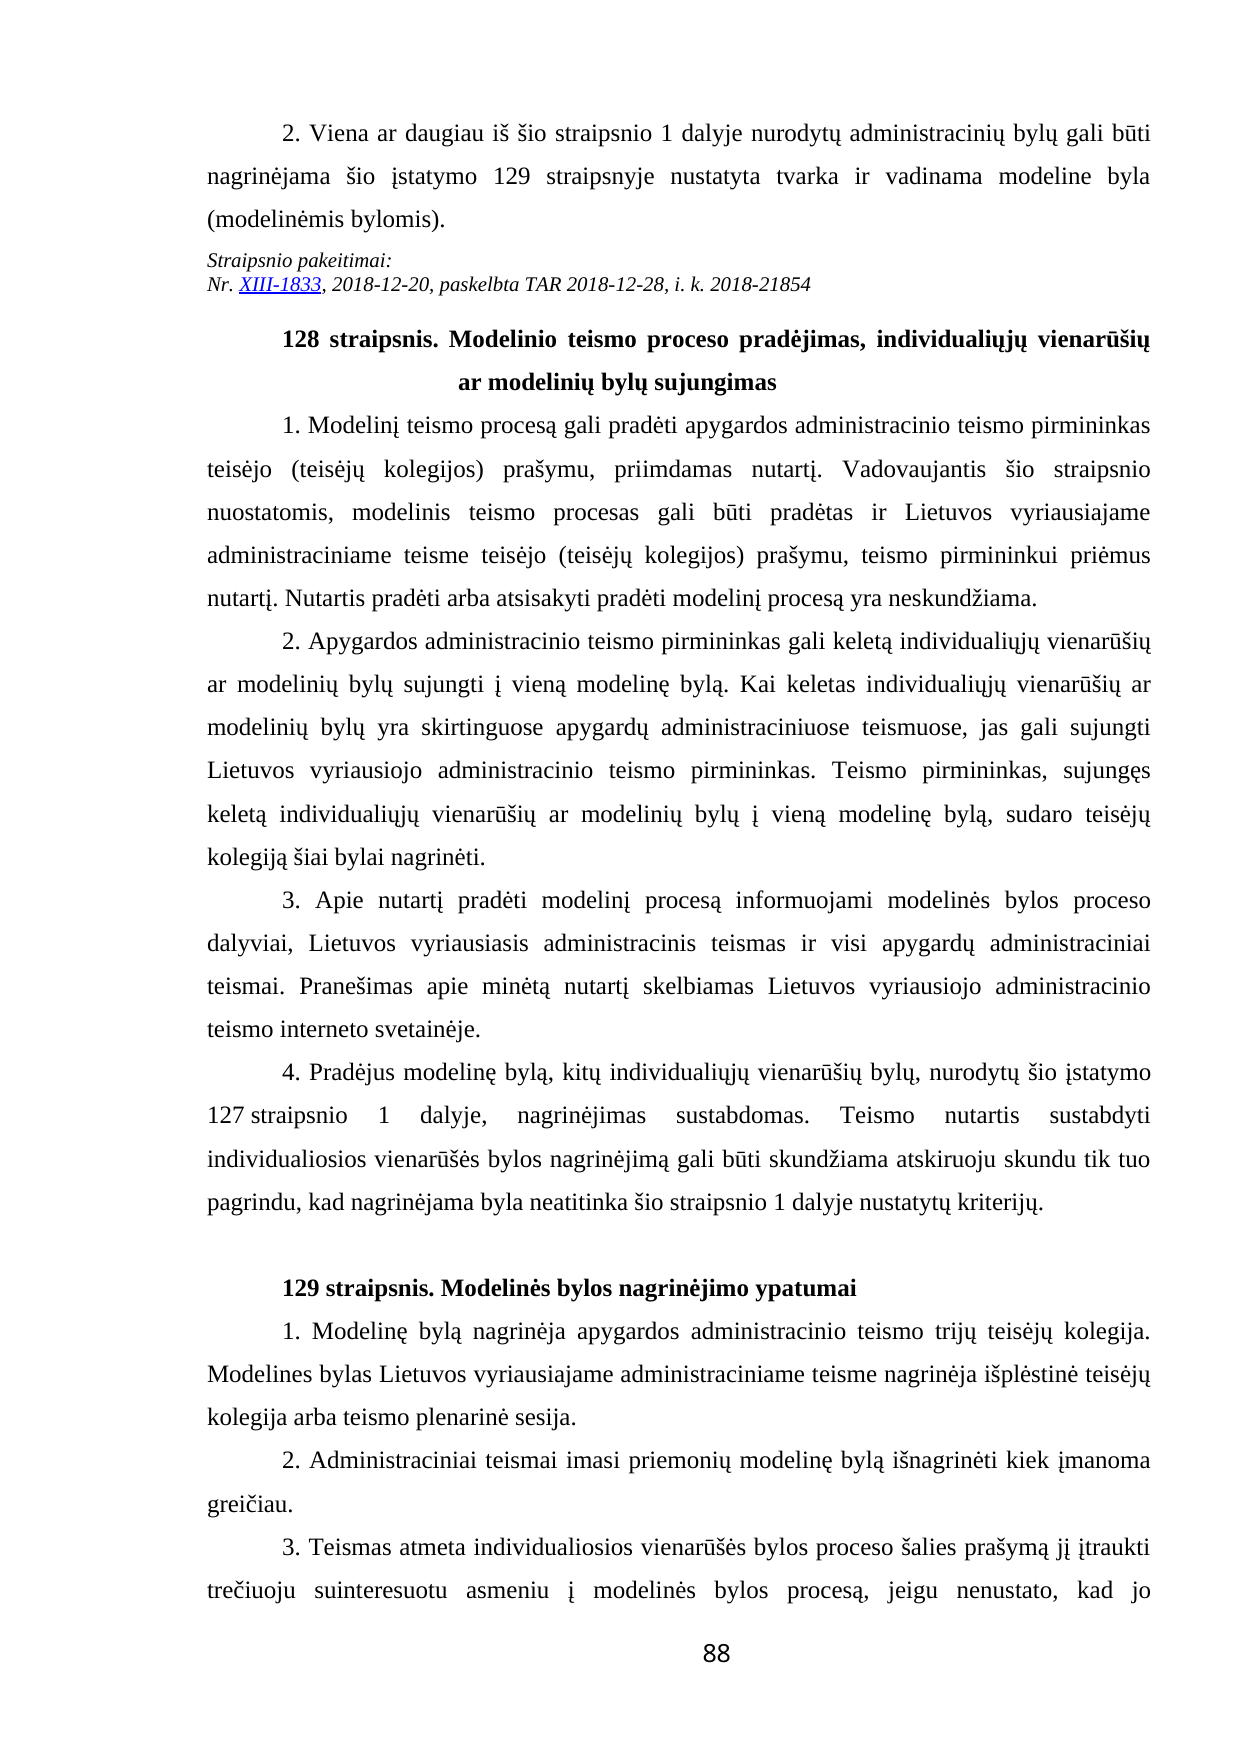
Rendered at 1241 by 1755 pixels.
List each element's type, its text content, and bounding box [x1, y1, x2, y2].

text 2. Administraciniai teismai imasi priemonių modelinę bylą išnagrinėti kiek įmanoma greičiau. [207, 1446, 1152, 1517]
text 2. Viena ar daugiau iš šio straipsnio 1 dalyje nurodytų administracinių bylų gali būti nagrinėjama šio įstatymo 129 straipsnyje nustatyta tvarka ir vadinama modeline byla (modelinėmis bylomis). [207, 118, 1152, 233]
text 3. Apie nutartį pradėti modelinį procesą informuojami modelinės bylos proceso dalyviai, Lietuvos vyriausiasis administracinis teismas ir visi apygardų administraciniai teismai. Pranešimas apie minėtą nutartį skelbiamas Lietuvos vyriausiojo administracinio teismo interneto svetainėje. [207, 885, 1152, 1043]
text 2. Apygardos administracinio teismo pirmininkas gali keletą individualiųjų vienarūšių ar modelinių bylų sujungti į vieną modelinę bylą. Kai keletas individualiųjų vienarūšių ar modelinių bylų yra skirtinguose apygardų administraciniuose teismuose, jas gali sujungti Lietuvos vyriausiojo administracinio teismo pirmininkas. Teismo pirmininkas, sujungęs keletą individualiųjų vienarūšių ar modelinių bylų į vieną modelinę bylą, sudaro teisėjų kolegiją šiai bylai nagrinėti. [207, 626, 1152, 871]
text 3. Teismas atmeta individualiosios vienarūšės bylos proceso šalies prašymą jį įtraukti trečiuoju suinteresuotu asmeniu į modelinės bylos procesą, jeigu nenustato, kad jo [207, 1532, 1152, 1604]
text 129 straipsnis. Modelinės bylos nagrinėjimo ypatumai [207, 1273, 1152, 1302]
text 1. Modelinį teismo procesą gali pradėti apygardos administracinio teismo pirmininkas teisėjo (teisėjų kolegijos) prašymu, priimdamas nutartį. Vadovaujantis šio straipsnio nuostatomis, modelinis teismo procesas gali būti pradėtas ir Lietuvos vyriausiajame administraciniame teisme teisėjo (teisėjų kolegijos) prašymu, teismo pirmininkui priėmus nutartį. Nutartis pradėti arba atsisakyti pradėti modelinį procesą yra neskundžiama. [207, 411, 1152, 612]
text Straipsnio pakeitimai: [207, 247, 1152, 272]
text 128 straipsnis. Modelinio teismo proceso pradėjimas, individualiųjų vienarūšių ar modelinių bylų sujungimas [282, 324, 1152, 396]
text 1. Modelinę bylą nagrinėja apygardos administracinio teismo trijų teisėjų kolegija. Modelines bylas Lietuvos vyriausiajame administraciniame teisme nagrinėja išplėstinė teisėjų kolegija arba teismo plenarinė sesija. [207, 1316, 1152, 1431]
text 4. Pradėjus modelinę bylą, kitų individualiųjų vienarūšių bylų, nurodytų šio įstatymo 127 straipsnio 1 dalyje, nagrinėjimas sustabdomas. Teismo nutartis sustabdyti individualiosios vienarūšės bylos nagrinėjimą gali būti skundžiama atskiruoju skundu tik tuo pagrindu, kad nagrinėjama byla neatitinka šio straipsnio 1 dalyje nustatytų kriterijų. [207, 1057, 1152, 1216]
text Nr. XIII-1833, 2018-12-20, paskelbta TAR 2018-12-28, i. k. 2018-21854 [207, 272, 1152, 296]
